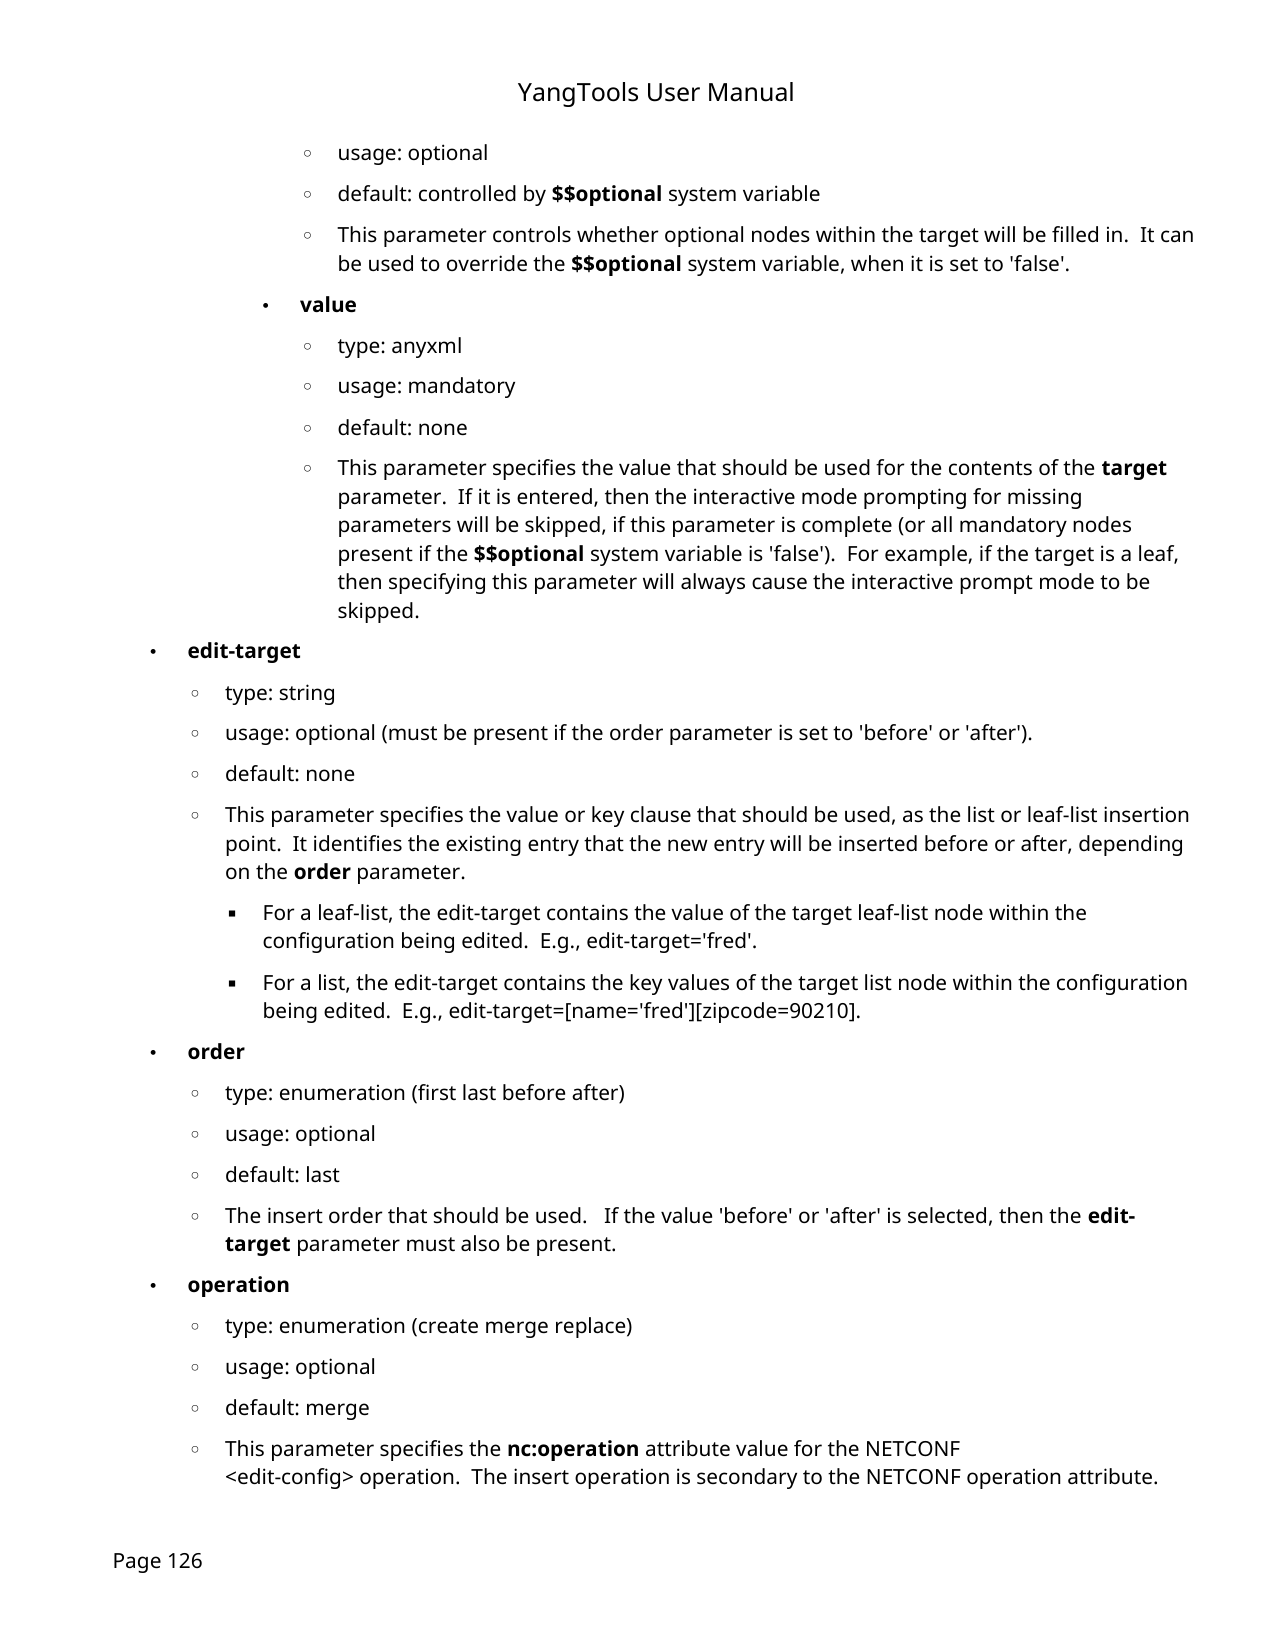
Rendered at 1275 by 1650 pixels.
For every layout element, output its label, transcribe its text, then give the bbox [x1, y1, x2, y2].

list value [262, 290, 1200, 318]
list For a list, the edit-target contains the key values of the target list node within the configuration being edited. E.g., edit-target=[name='fred'][zipcode=90210]. [225, 968, 1200, 1024]
list order [150, 1037, 1200, 1065]
list edit-target [150, 637, 1200, 665]
list This parameter controls whether optional nodes within the target will be filled in. It can be used to override the $$optional system variable, when it is set to 'false'. [300, 220, 1200, 277]
list default: controlled by $$optional system variable [300, 179, 1200, 208]
list default: last [187, 1160, 1200, 1188]
list default: merge [187, 1393, 1200, 1421]
list type: enumeration (first last before after) [187, 1078, 1200, 1106]
list type: string [187, 678, 1200, 706]
list This parameter specifies the value that should be used for the contents of the target parameter. If it is entered, then the interactive mode prompting for missing parameters will be skipped, if this parameter is complete (or all mandatory nodes present if the $$optional system variable is 'false'). For example, if the target is a leaf, then specifying this parameter will always cause the interactive prompt mode to be skipped. [300, 453, 1200, 624]
list usage: optional (must be present if the order parameter is set to 'before' or 'after'). [187, 718, 1200, 747]
list This parameter specifies the nc:operation attribute value for the NETCONF <edit-config> operation. The insert operation is secondary to the NETCONF operation attribute. [187, 1434, 1200, 1491]
list usage: mandatory [300, 372, 1200, 400]
list default: none [300, 413, 1200, 441]
list For a leaf-list, the edit-target contains the value of the target leaf-list node within the configuration being edited. E.g., edit-target='fred'. [225, 898, 1200, 955]
list type: anyxml [300, 331, 1200, 359]
list type: enumeration (create merge replace) [187, 1311, 1200, 1339]
list usage: optional [300, 138, 1200, 167]
list default: none [187, 759, 1200, 788]
list usage: optional [187, 1119, 1200, 1147]
list usage: optional [187, 1352, 1200, 1380]
list This parameter specifies the value or key clause that should be used, as the list or leaf-list insertion point. It identifies the existing entry that the new entry will be inserted before or after, depending on the order parameter. [187, 800, 1200, 886]
list operation [150, 1270, 1200, 1298]
list The insert order that should be used. If the value 'before' or 'after' is selected, then the edit-target parameter must also be present. [187, 1201, 1200, 1258]
